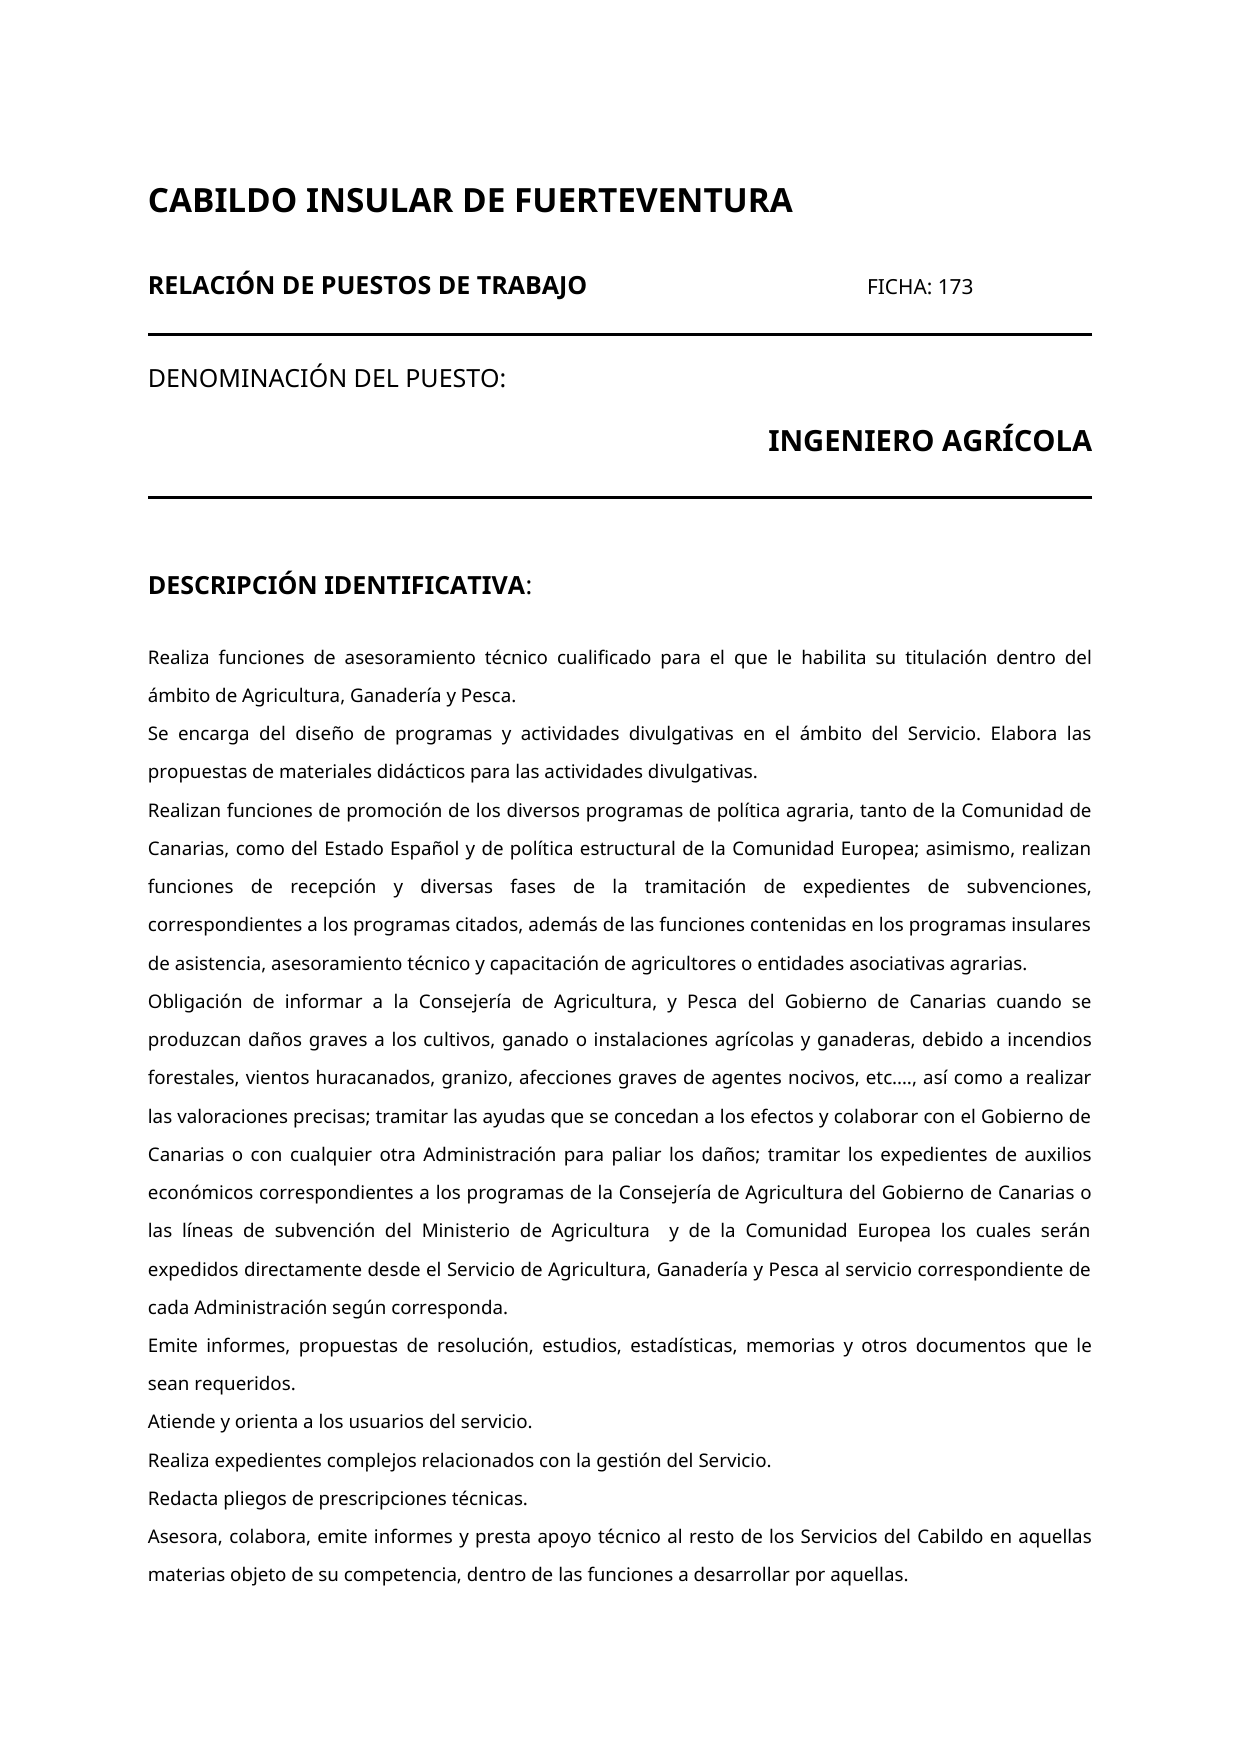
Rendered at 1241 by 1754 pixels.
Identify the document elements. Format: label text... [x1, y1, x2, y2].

text Redacta pliegos de prescripciones técnicas. [148, 1485, 1092, 1511]
text Realizan funciones de promoción de los diversos programas de política agraria, tanto de la Comunidad de Canarias, como del Estado Español y de política estructural de la Comunidad Europea; asimismo, realizan funciones de recepción y diversas fases de la tramitación de expedientes de subvenciones, correspondientes a los programas citados, además de las funciones contenidas en los programas insulares de asistencia, asesoramiento técnico y capacitación de agricultores o entidades asociativas agrarias. [148, 797, 1092, 976]
text DESCRIPCIÓN IDENTIFICATIVA: [148, 567, 1092, 602]
text Emite informes, propuestas de resolución, estudios, estadísticas, memorias y otros documentos que le sean requeridos. [148, 1332, 1092, 1396]
text Atiende y orienta a los usuarios del servicio. [148, 1409, 1092, 1434]
text Se encarga del diseño de programas y actividades divulgativas en el ámbito del Servicio. Elabora las propuestas de materiales didácticos para las actividades divulgativas. [148, 721, 1092, 784]
text CABILDO INSULAR DE FUERTEVENTURA [148, 177, 1092, 223]
text Realiza expedientes complejos relacionados con la gestión del Servicio. [148, 1447, 1092, 1472]
text DENOMINACIÓN DEL PUESTO: [148, 361, 1092, 395]
text Realiza funciones de asesoramiento técnico cualificado para el que le habilita su titulación dentro del ámbito de Agricultura, Ganadería y Pesca. [148, 644, 1092, 708]
text Obligación de informar a la Consejería de Agricultura, y Pesca del Gobierno de Canarias cuando se produzcan daños graves a los cultivos, ganado o instalaciones agrícolas y ganaderas, debido a incendios forestales, vientos huracanados, granizo, afecciones graves de agentes nocivos, etc.…, así como a realizar las valoraciones precisas; tramitar las ayudas que se concedan a los efectos y colaborar con el Gobierno de Canarias o con cualquier otra Administración para paliar los daños; tramitar los expedientes de auxilios económicos correspondientes a los programas de la Consejería de Agricultura del Gobierno de Canarias o las líneas de subvención del Ministerio de Agricultura y de la Comunidad Europea los cuales serán expedidos directamente desde el Servicio de Agricultura, Ganadería y Pesca al servicio correspondiente de cada Administración según corresponda. [148, 988, 1092, 1319]
text INGENIERO AGRÍCOLA [177, 420, 1092, 459]
text Asesora, colabora, emite informes y presta apoyo técnico al resto de los Servicios del Cabildo en aquellas materias objeto de su competencia, dentro de las funciones a desarrollar por aquellas. [148, 1523, 1092, 1587]
text RELACIÓN DE PUESTOS DE TRABAJO FICHA: 173 [148, 268, 1092, 302]
